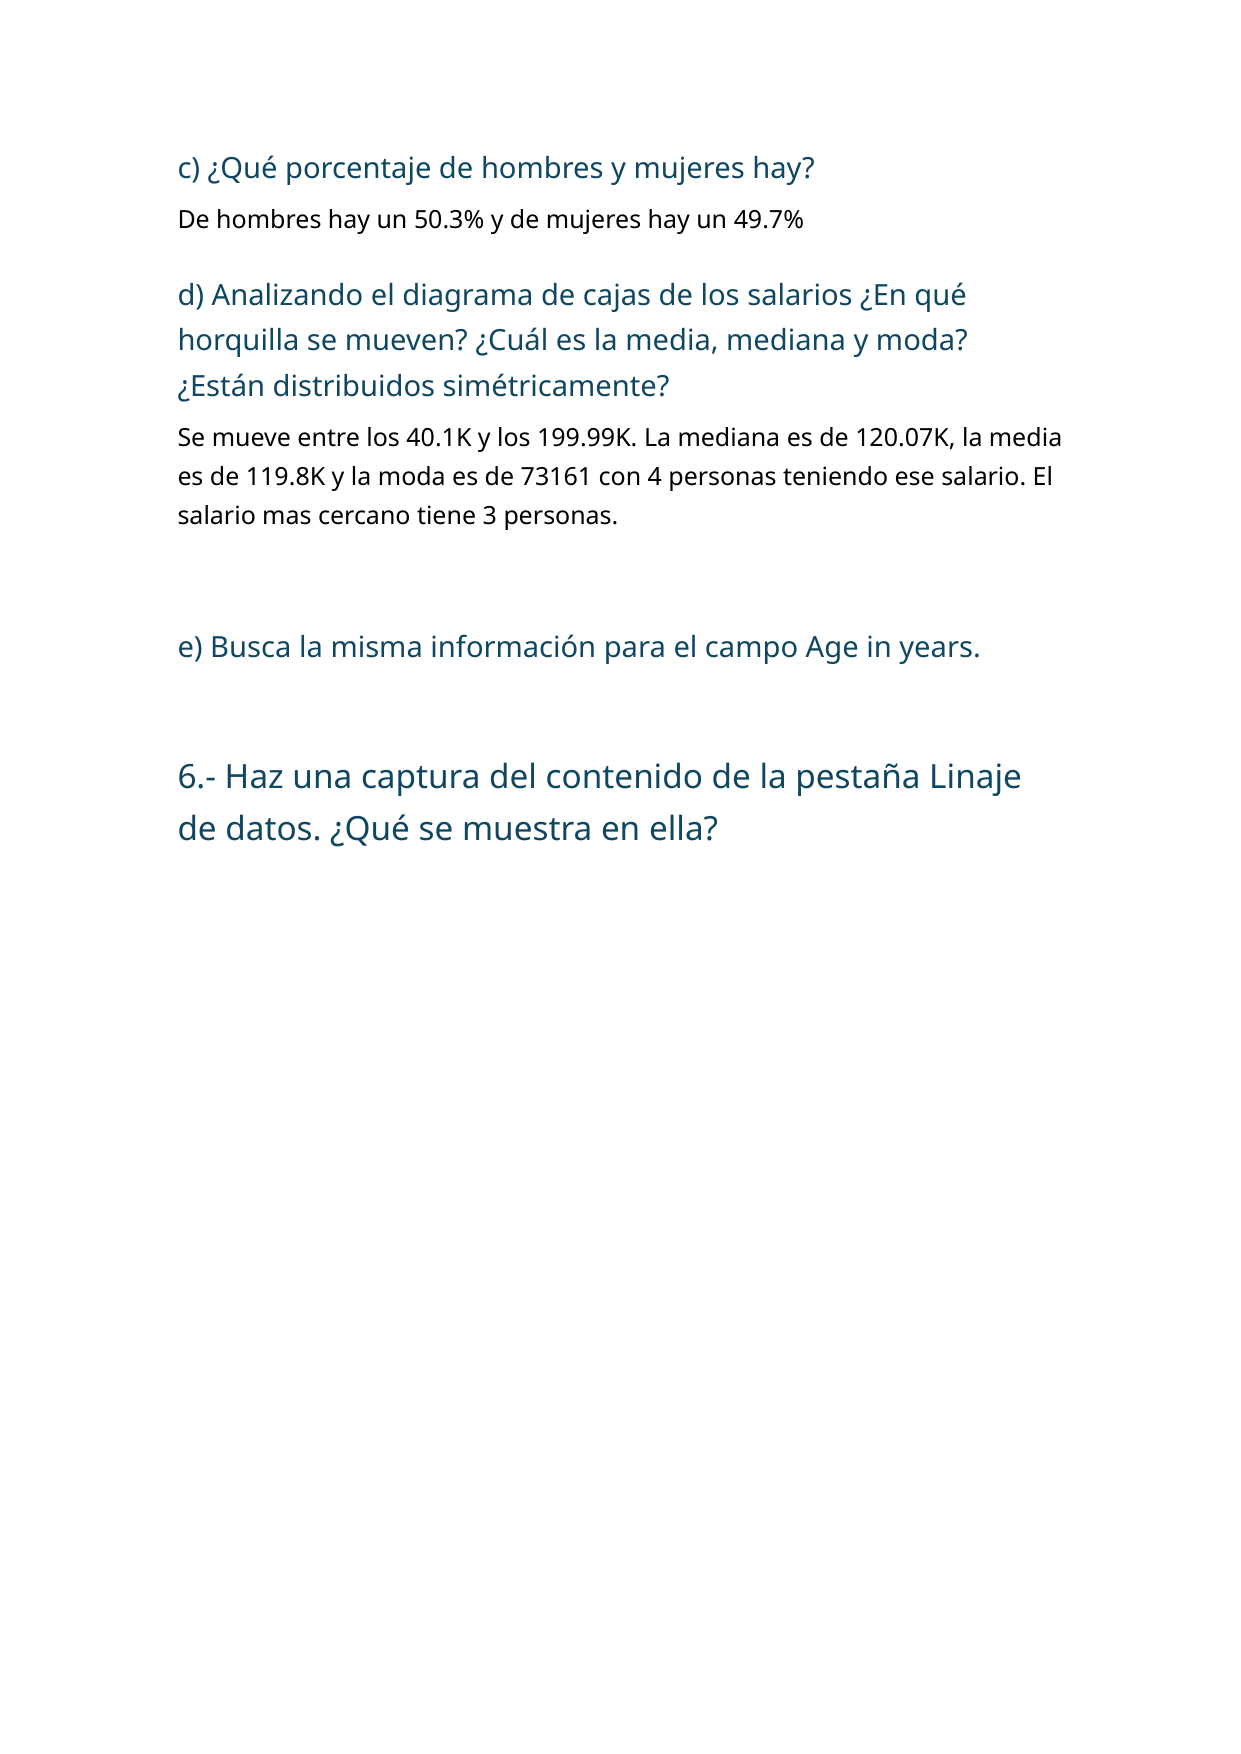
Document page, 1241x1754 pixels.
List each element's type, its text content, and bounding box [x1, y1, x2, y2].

text Se mueve entre los 40.1K y los 199.99K. La mediana es de 120.07K, la media es de 119.8K y la moda es de 73161 con 4 personas teniendo ese salario. El salario mas cercano tiene 3 personas. [177, 419, 1063, 532]
subtitle d) Analizando el diagrama de cajas de los salarios ¿En qué horquilla se mueven? ¿Cuál es la media, mediana y moda? ¿Están distribuidos simétricamente? [177, 274, 1063, 405]
subtitle c) ¿Qué porcentaje de hombres y mujeres hay? [177, 148, 1063, 187]
subtitle e) Busca la misma información para el campo Age in years. [177, 626, 1063, 666]
subtitle 6.- Haz una captura del contenido de la pestaña Linaje de datos. ¿Qué se muestra en ella? [177, 752, 1063, 850]
text De hombres hay un 50.3% y de mujeres hay un 49.7% [177, 202, 1063, 236]
